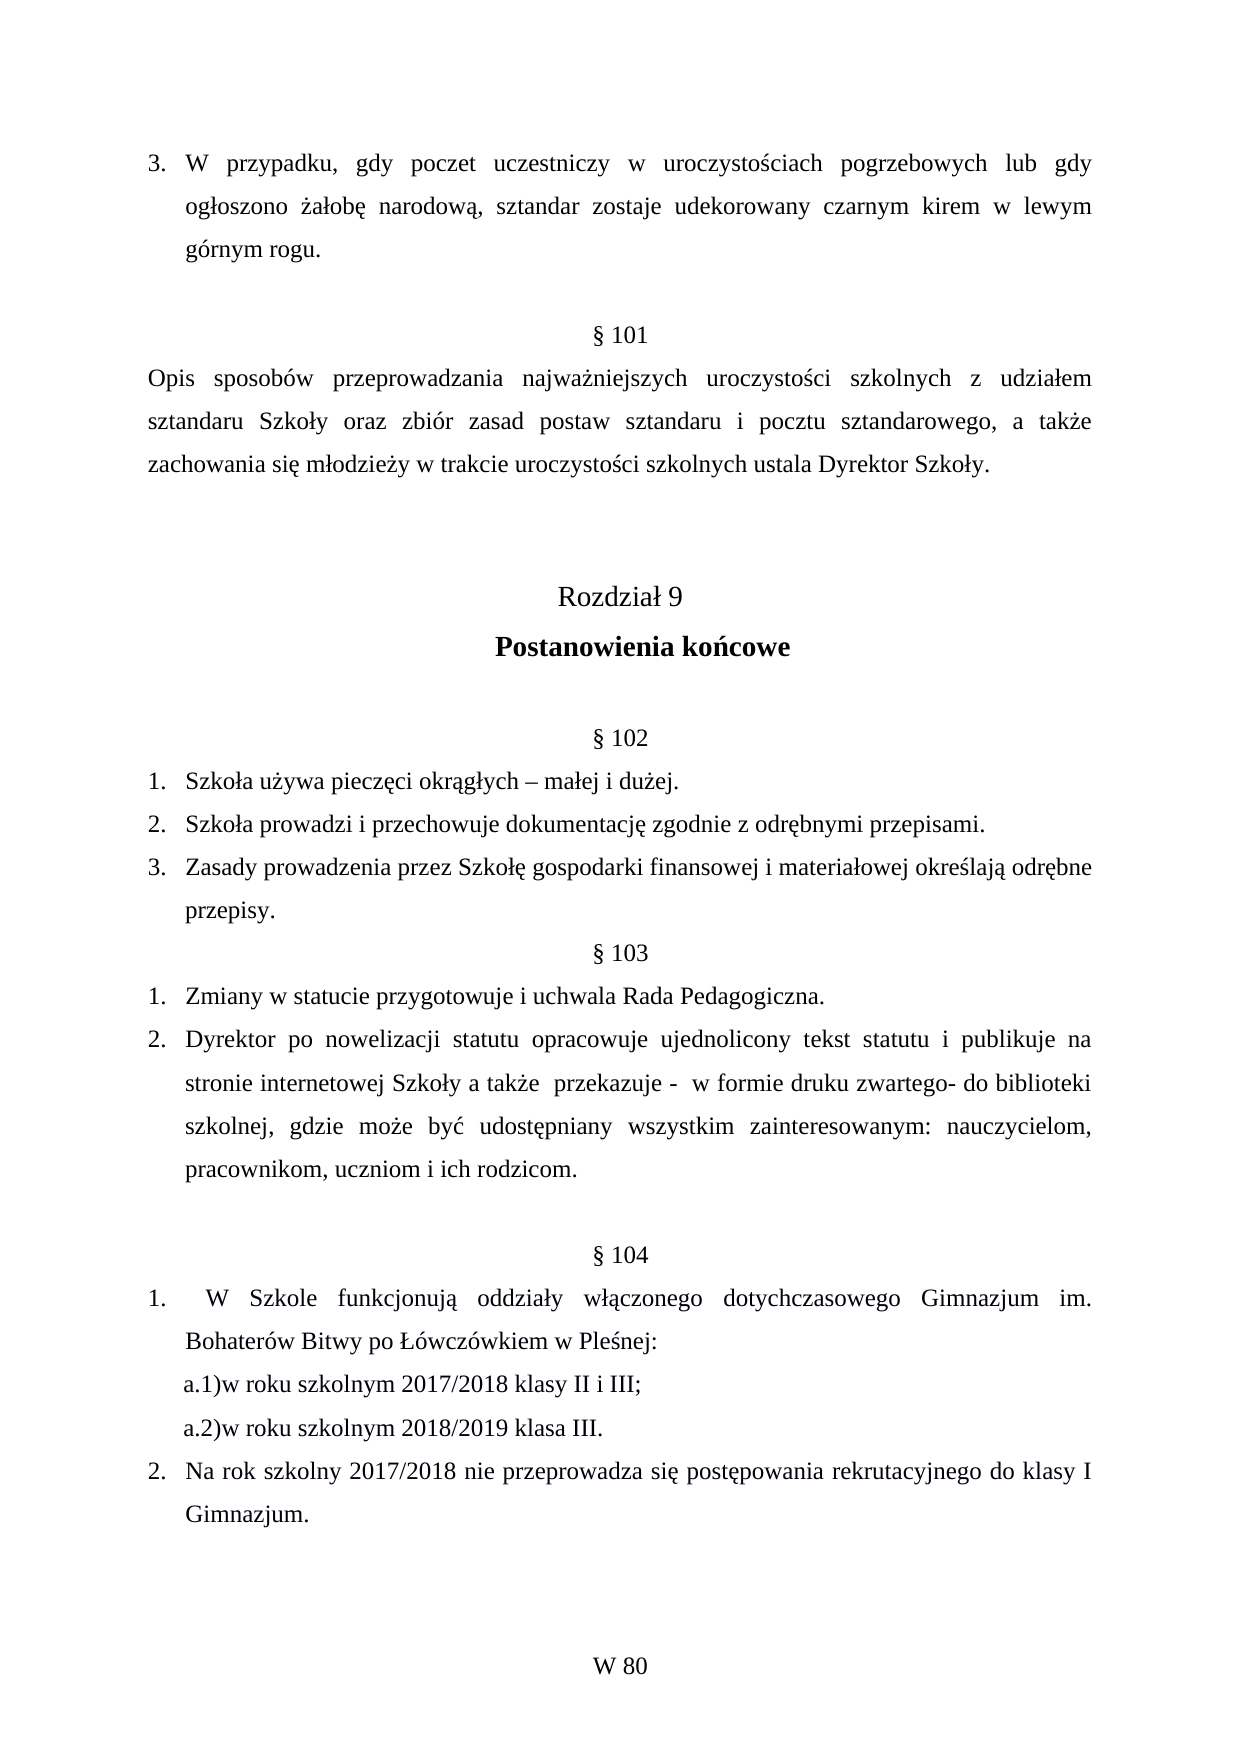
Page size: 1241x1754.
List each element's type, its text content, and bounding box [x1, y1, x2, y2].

list w roku szkolnym 2017/2018 klasy II i III; [183, 1369, 1093, 1398]
list Zasady prowadzenia przez Szkołę gospodarki finansowej i materiałowej określają odrębne przepisy. [148, 852, 1093, 924]
list Szkoła prowadzi i przechowuje dokumentację zgodnie z odrębnymi przepisami. [148, 809, 1093, 838]
text § 102 [148, 723, 1093, 751]
text Opis sposobów przeprowadzania najważniejszych uroczystości szkolnych z udziałem sztandaru Szkoły oraz zbiór zasad postaw sztandaru i pocztu sztandarowego, a także zachowania się młodzieży w trakcie uroczystości szkolnych ustala Dyrektor Szkoły. [148, 363, 1093, 478]
text § 103 [148, 938, 1093, 967]
list w roku szkolnym 2018/2019 klasa III. [183, 1413, 1093, 1441]
list Na rok szkolny 2017/2018 nie przeprowadza się postępowania rekrutacyjnego do klasy I Gimnazjum. [148, 1456, 1093, 1528]
list Szkoła używa pieczęci okrągłych – małej i dużej. [148, 766, 1093, 794]
text § 104 [148, 1240, 1093, 1269]
text § 101 [148, 320, 1093, 349]
list Zmiany w statucie przygotowuje i uchwala Rada Pedagogiczna. [148, 981, 1093, 1010]
subtitle Rozdział 9 Postanowienia końcowe [148, 579, 1093, 663]
list W Szkole funkcjonują oddziały włączonego dotychczasowego Gimnazjum im. Bohaterów Bitwy po Łówczówkiem w Pleśnej: [148, 1283, 1093, 1355]
list Dyrektor po nowelizacji statutu opracowuje ujednolicony tekst statutu i publikuje na stronie internetowej Szkoły a także przekazuje - w formie druku zwartego- do biblioteki szkolnej, gdzie może być udostępniany wszystkim zainteresowanym: nauczycielom, pracownikom, uczniom i ich rodzicom. [148, 1024, 1093, 1183]
list W przypadku, gdy poczet uczestniczy w uroczystościach pogrzebowych lub gdy ogłoszono żałobę narodową, sztandar zostaje udekorowany czarnym kirem w lewym górnym rogu. [148, 148, 1093, 263]
